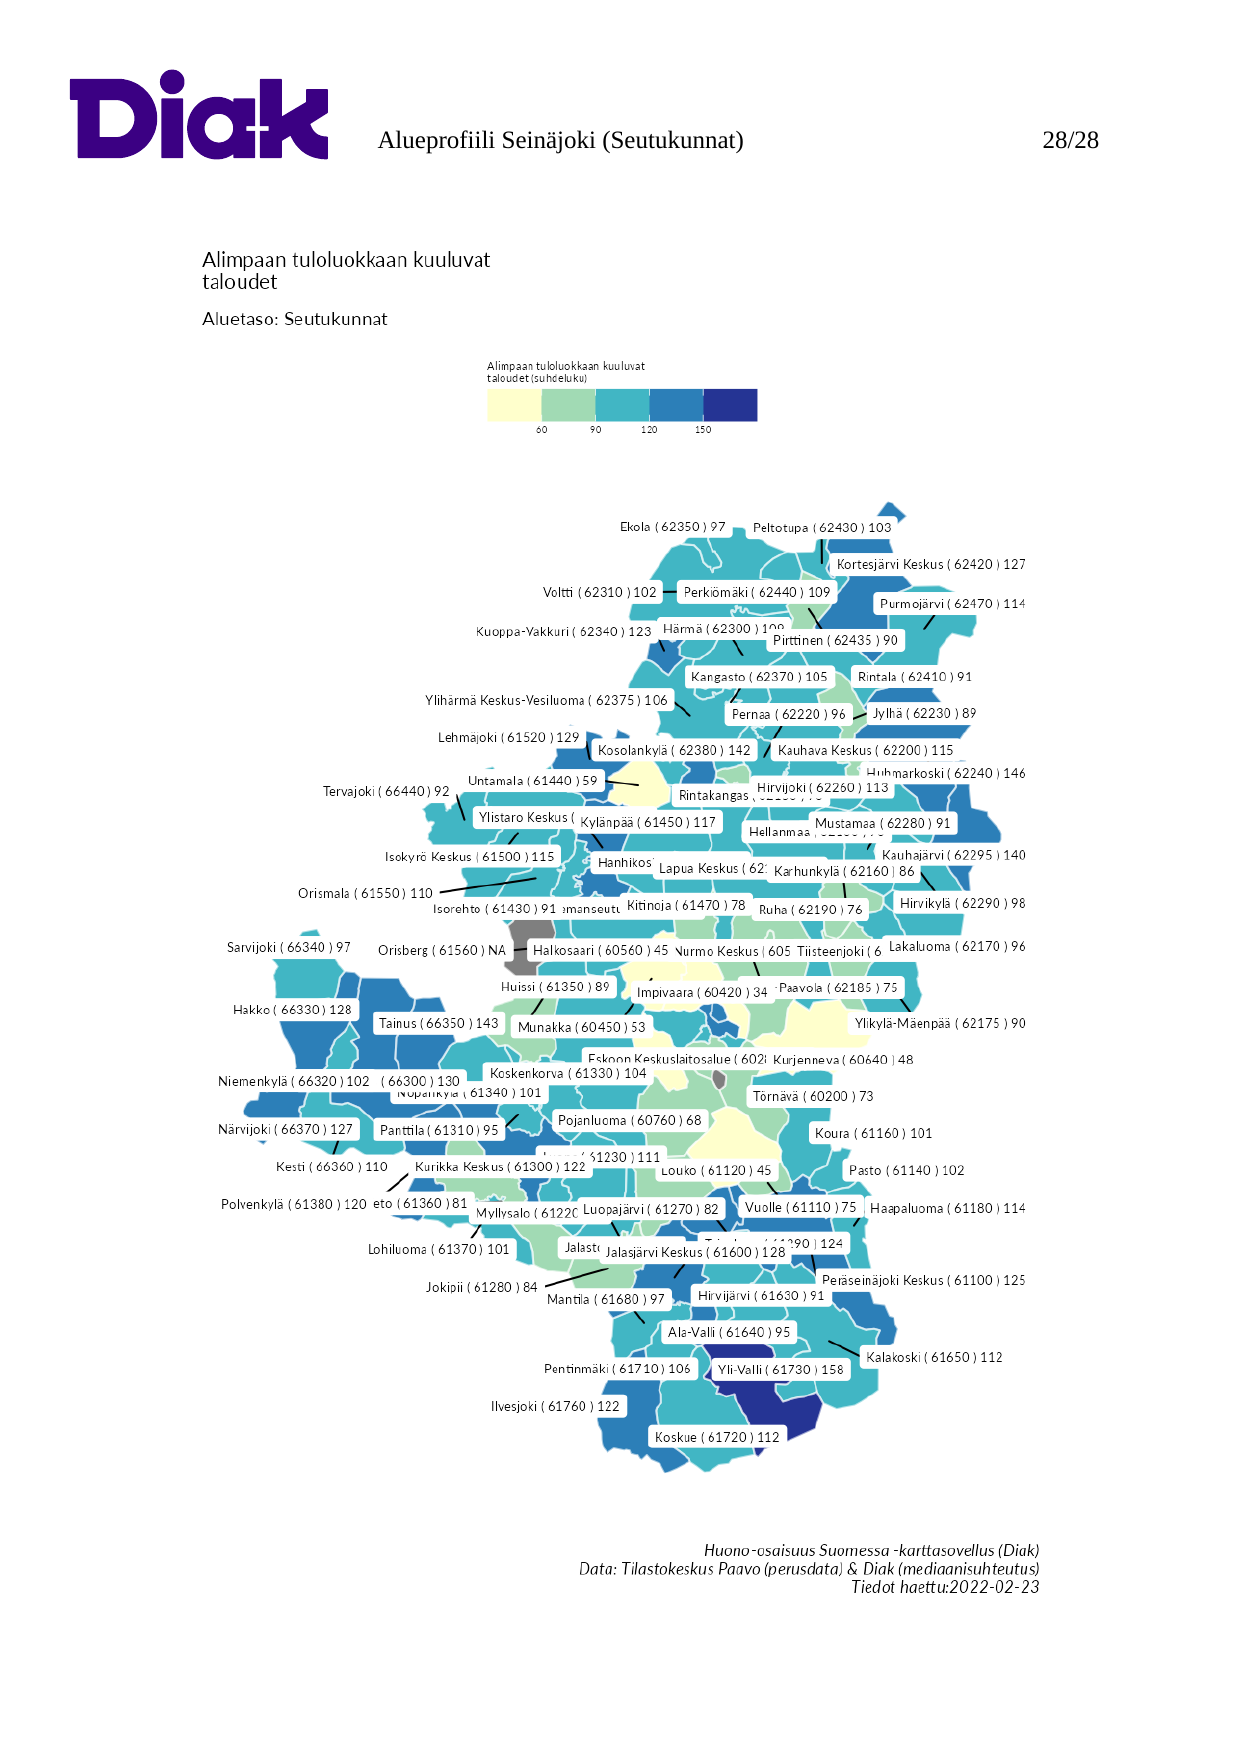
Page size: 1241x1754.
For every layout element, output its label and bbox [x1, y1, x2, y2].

picture [61, 196, 1179, 1651]
